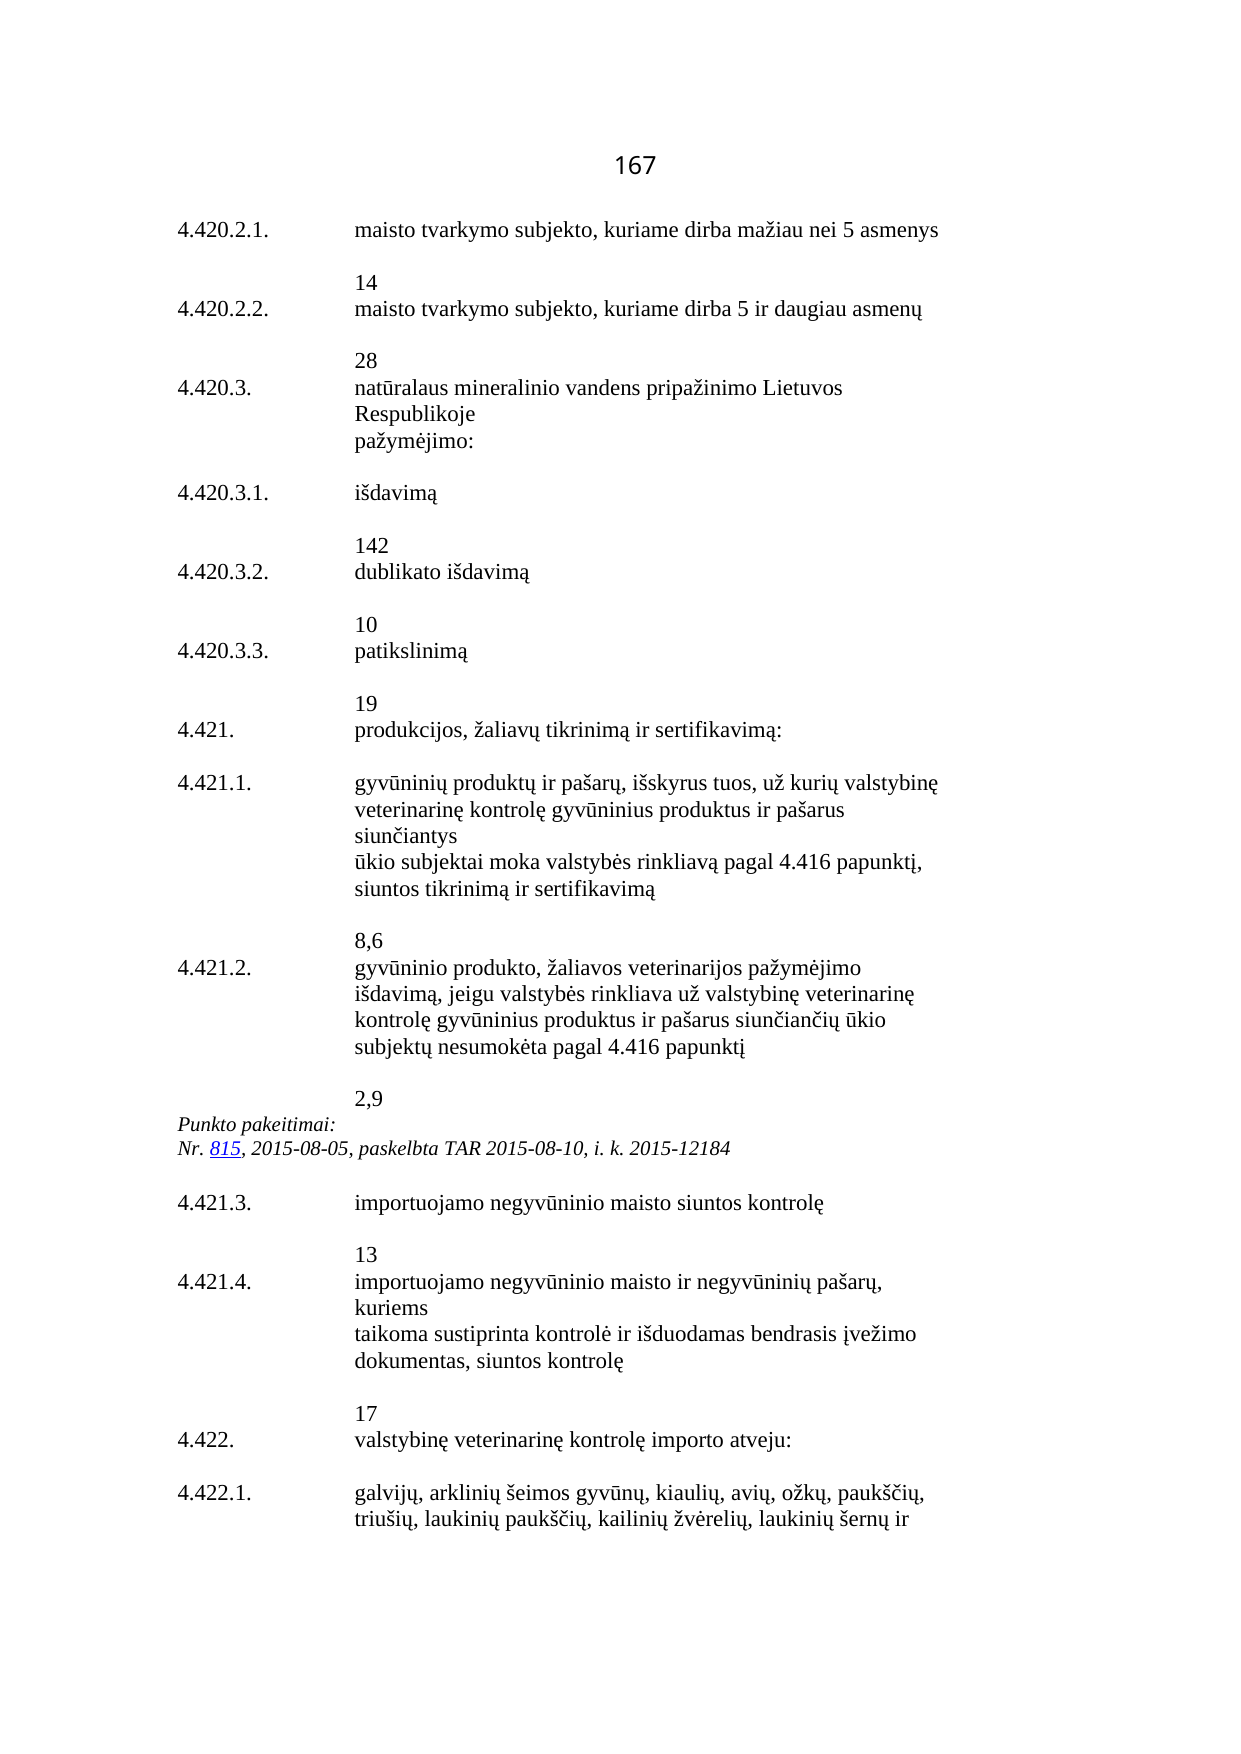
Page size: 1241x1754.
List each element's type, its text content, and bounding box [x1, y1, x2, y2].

text išdavimą, jeigu valstybės rinkliava už valstybinę veterinarinę [354, 980, 945, 1006]
text pažymėjimo: [354, 427, 945, 479]
text siuntos tikrinimą ir sertifikavimą 8,6 [354, 875, 945, 954]
text 4.422. valstybinę veterinarinę kontrolę importo atveju: [177, 1426, 945, 1479]
text kontrolę gyvūninius produktus ir pašarus siunčiančių ūkio [354, 1006, 945, 1033]
text Nr. 815, 2015-08-05, paskelbta TAR 2015-08-10, i. k. 2015-12184 [177, 1136, 1093, 1160]
text 4.422.1. galvijų, arklinių šeimos gyvūnų, kiaulių, avių, ožkų, paukščių, triušių, laukinių paukščių, kailinių žvėrelių, laukinių šernų ir [177, 1479, 945, 1531]
text veterinarinę kontrolę gyvūninius produktus ir pašarus siunčiantys [354, 796, 945, 848]
text Punkto pakeitimai: [177, 1112, 1093, 1136]
text 4.421.4. importuojamo negyvūninio maisto ir negyvūninių pašarų, kuriems [177, 1268, 945, 1321]
text 4.421. produkcijos, žaliavų tikrinimą ir sertifikavimą: [177, 717, 945, 769]
text 4.420.3.2. dublikato išdavimą 10 [177, 558, 945, 637]
text 4.420.2.2. maisto tvarkymo subjekto, kuriame dirba 5 ir daugiau asmenų 28 [177, 295, 945, 374]
text ūkio subjektai moka valstybės rinkliavą pagal 4.416 papunktį, [354, 848, 945, 875]
text dokumentas, siuntos kontrolę 17 [354, 1347, 945, 1426]
text subjektų nesumokėta pagal 4.416 papunktį 2,9 [354, 1033, 945, 1112]
text 4.420.2.1. maisto tvarkymo subjekto, kuriame dirba mažiau nei 5 asmenys 14 [177, 216, 945, 295]
text 4.421.2. gyvūninio produkto, žaliavos veterinarijos pažymėjimo [177, 954, 945, 980]
text 4.421.3. importuojamo negyvūninio maisto siuntos kontrolę 13 [177, 1189, 945, 1268]
text 4.421.1. gyvūninių produktų ir pašarų, išskyrus tuos, už kurių valstybinę [177, 769, 945, 796]
text 4.420.3.1. išdavimą 142 [177, 479, 945, 558]
text 4.420.3. natūralaus mineralinio vandens pripažinimo Lietuvos Respublikoje [177, 374, 945, 427]
text taikoma sustiprinta kontrolė ir išduodamas bendrasis įvežimo [354, 1321, 945, 1347]
text 4.420.3.3. patikslinimą 19 [177, 637, 945, 717]
